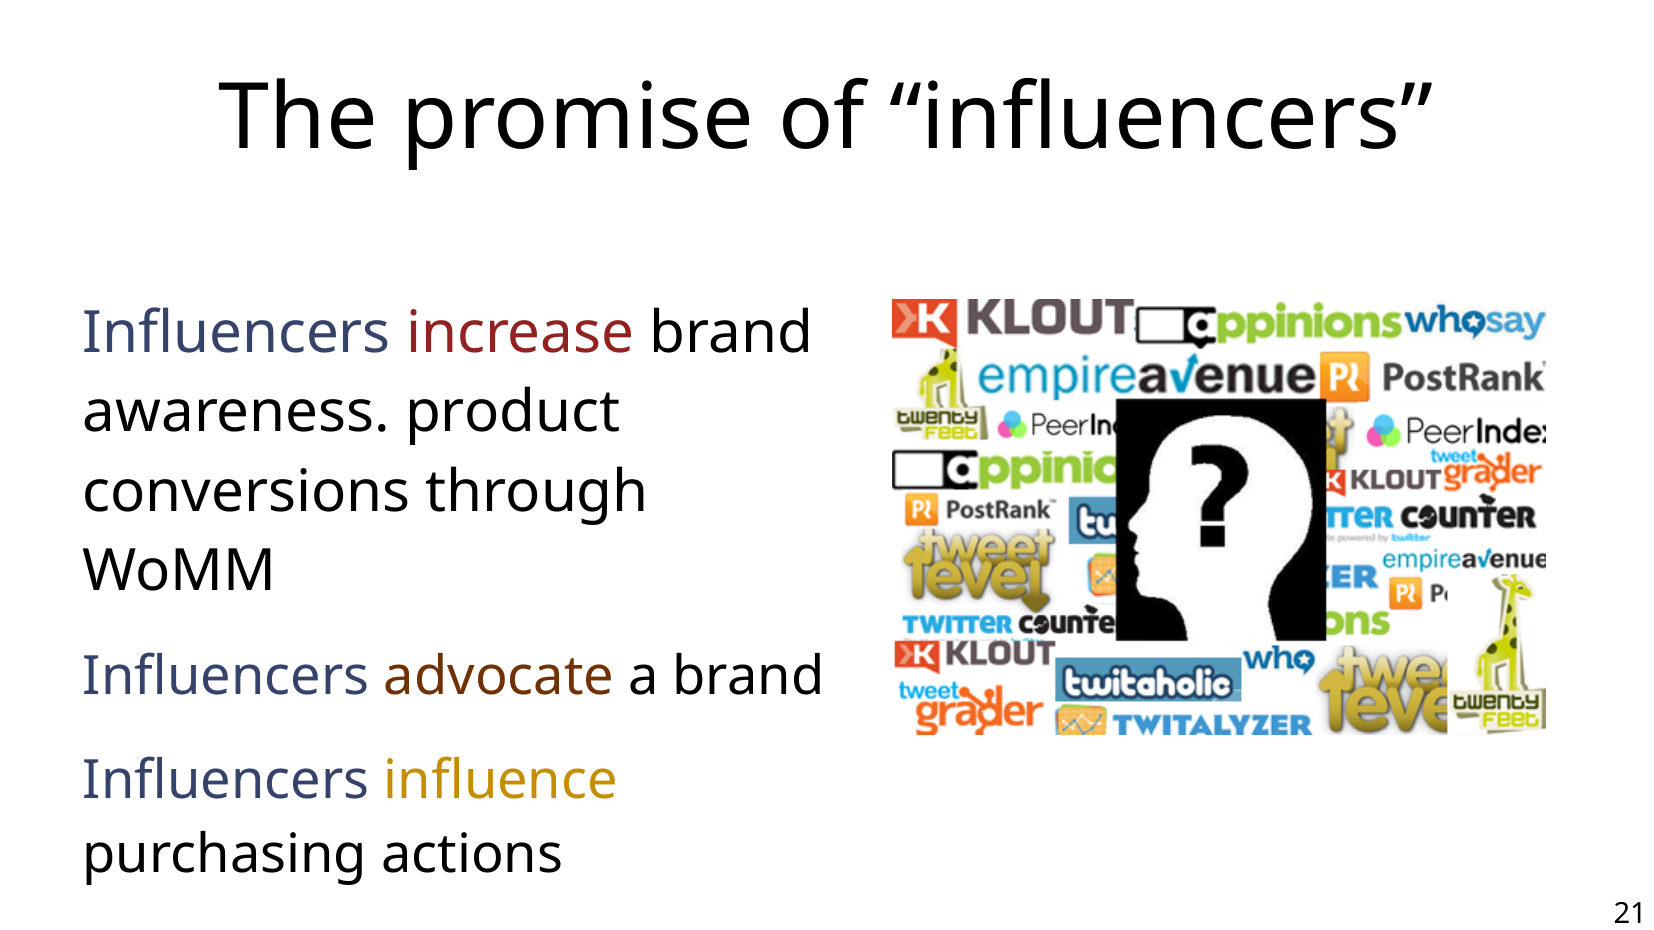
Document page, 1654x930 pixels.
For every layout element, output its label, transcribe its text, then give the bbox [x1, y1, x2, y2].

list Influencers increase brand awareness. product conversions through WoMM Influencers advocate a brand Influencers influence purchasing actions [82, 290, 826, 930]
title The promise of “influencers” [82, 49, 1571, 257]
picture [892, 299, 1546, 736]
